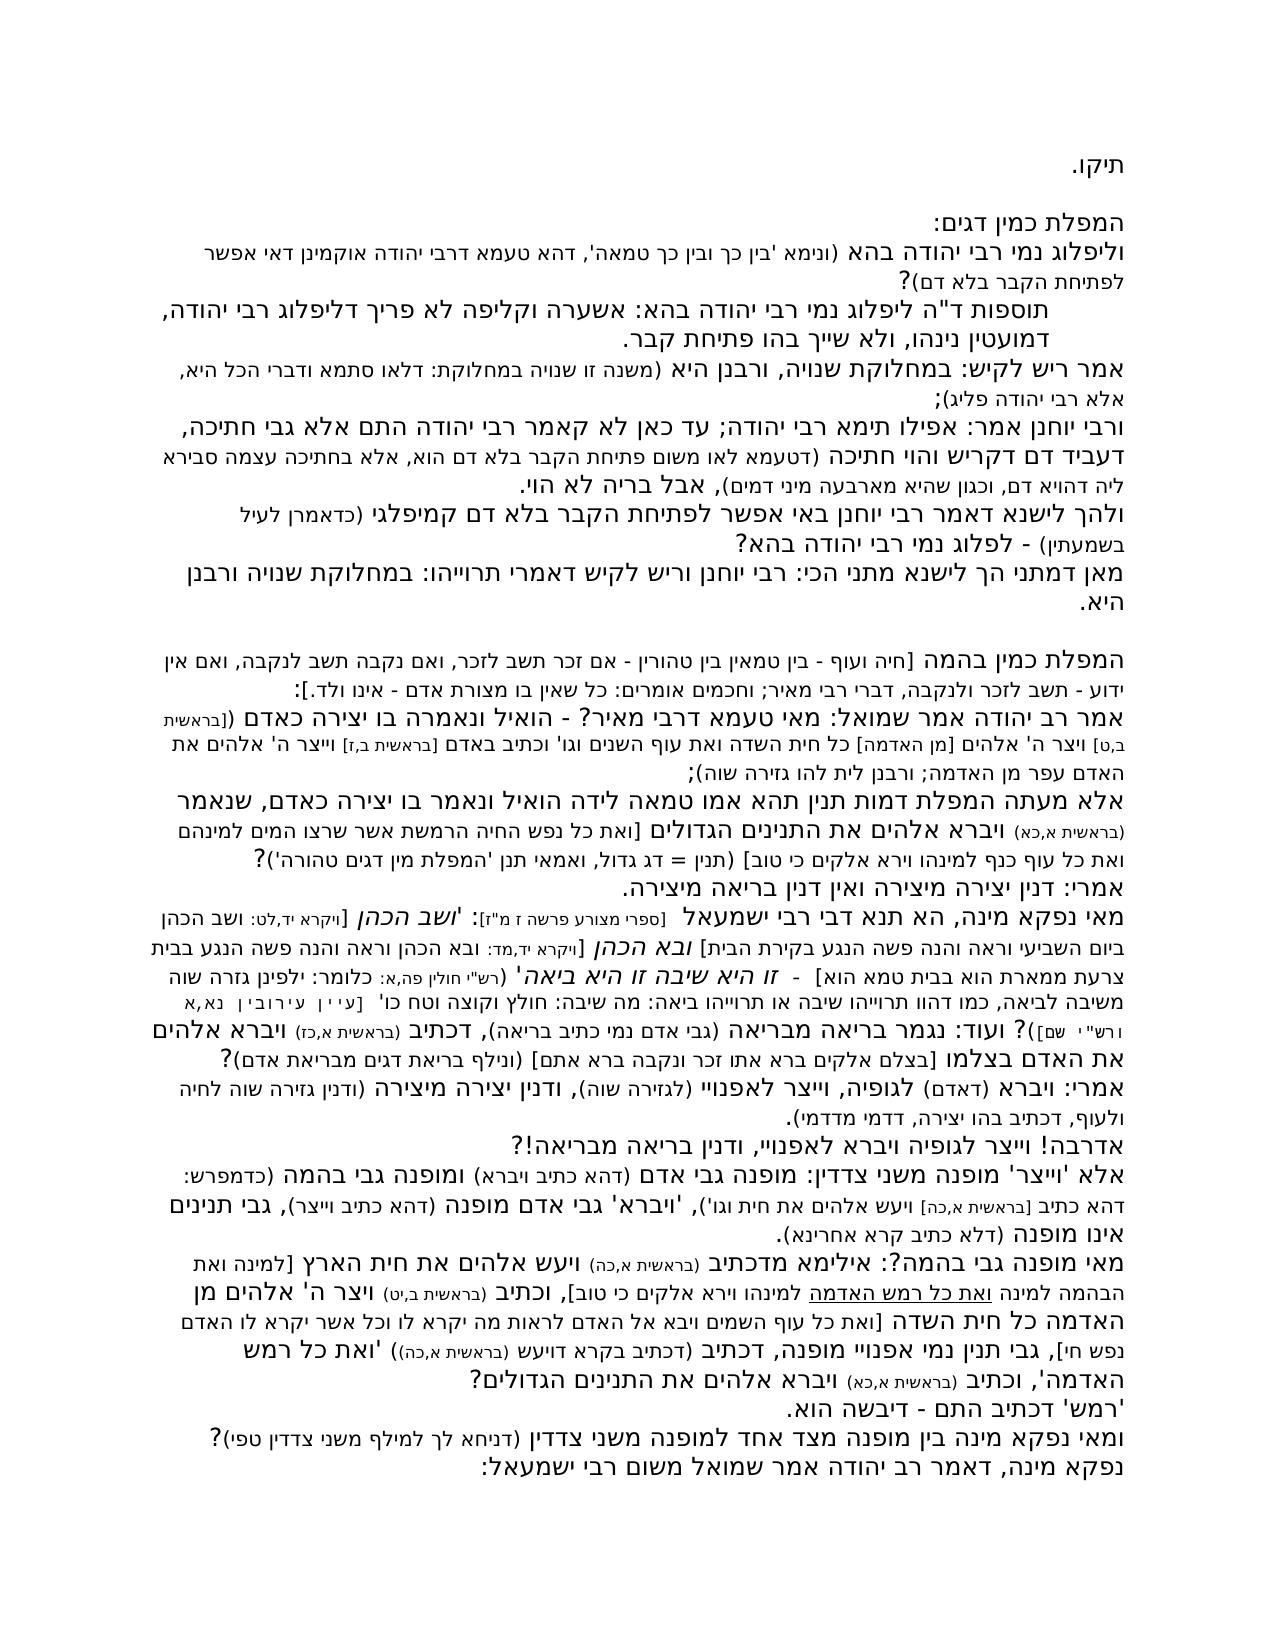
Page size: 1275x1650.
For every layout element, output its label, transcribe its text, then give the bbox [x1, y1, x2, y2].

text נפקא מינה, דאמר רב יהודה אמר שמואל משום רבי ישמעאל: [150, 1452, 1125, 1481]
text המפלת כמין בהמה [חיה ועוף - בין טמאין בין טהורין - אם זכר תשב לזכר, ואם נקבה תשב לנקבה, ואם אין ידוע - תשב לזכר ולנקבה, דברי רבי מאיר; וחכמים אומרים: כל שאין בו מצורת אדם - אינו ולד.]: [150, 645, 1125, 703]
text אמרי: דנין יצירה מיצירה ואין דנין בריאה מיצירה. [150, 873, 1125, 903]
text ורבי יוחנן אמר: אפילו תימא רבי יהודה; עד כאן לא קאמר רבי יהודה התם אלא גבי חתיכה, דעביד דם דקריש והוי חתיכה (דטעמא לאו משום פתיחת הקבר בלא דם הוא, אלא בחתיכה עצמה סבירא ליה דהויא דם, וכגון שהיא מארבעה מיני דמים), אבל בריה לא הוי. [150, 412, 1125, 499]
text מאי מופנה גבי בהמה?: אילימא מדכתיב (בראשית א,כה) ויעש אלהים את חית הארץ [למינה ואת הבהמה למינה ואת כל רמש האדמה למינהו וירא אלקים כי טוב], וכתיב (בראשית ב,יט) ויצר ה' אלהים מן האדמה כל חית השדה [ואת כל עוף השמים ויבא אל האדם לראות מה יקרא לו וכל אשר יקרא לו האדם נפש חי], גבי תנין נמי אפנויי מופנה, דכתיב (דכתיב בקרא דויעש (בראשית א,כה)) 'ואת כל רמש האדמה', וכתיב (בראשית א,כא) ויברא אלהים את התנינים הגדולים? [150, 1248, 1125, 1394]
text ומאי נפקא מינה בין מופנה מצד אחד למופנה משני צדדין (דניחא לך למילף משני צדדין טפי)? [150, 1423, 1125, 1452]
text אלא מעתה המפלת דמות תנין תהא אמו טמאה לידה הואיל ונאמר בו יצירה כאדם, שנאמר (בראשית א,כא) ויברא אלהים את התנינים הגדולים [ואת כל נפש החיה הרמשת אשר שרצו המים למינהם ואת כל עוף כנף למינהו וירא אלקים כי טוב] (תנין = דג גדול, ואמאי תנן 'המפלת מין דגים טהורה')? [150, 786, 1125, 873]
text מאי נפקא מינה, הא תנא דבי רבי ישמעאל [ספרי מצורע פרשה ז מ"ז]: 'ושב הכהן [ויקרא יד,לט: ושב הכהן ביום השביעי וראה והנה פשה הנגע בקירת הבית] ובא הכהן [ויקרא יד,מד: ובא הכהן וראה והנה פשה הנגע בבית צרעת ממארת הוא בבית טמא הוא] - זו היא שיבה זו היא ביאה' (רש"י חולין פה,א: כלומר: ילפינן גזרה שוה משיבה לביאה, כמו דהוו תרוייהו שיבה או תרוייהו ביאה: מה שיבה: חולץ וקוצה וטח כו' [עיין עירובין נא,א ורש"י שם])? ועוד: נגמר בריאה מבריאה (גבי אדם נמי כתיב בריאה), דכתיב (בראשית א,כז) ויברא אלהים את האדם בצלמו [בצלם אלקים ברא אתו זכר ונקבה ברא אתם] (ונילף בריאת דגים מבריאת אדם)? [150, 903, 1125, 1073]
text 'רמש' דכתיב התם - דיבשה הוא. [150, 1394, 1125, 1423]
text אמר ריש לקיש: במחלוקת שנויה, ורבנן היא (משנה זו שנויה במחלוקת: דלאו סתמא ודברי הכל היא, אלא רבי יהודה פליג); [150, 354, 1125, 412]
text אדרבה! וייצר לגופיה ויברא לאפנויי, ודנין בריאה מבריאה!? [150, 1131, 1125, 1161]
text ולהך לישנא דאמר רבי יוחנן באי אפשר לפתיחת הקבר בלא דם קמיפלגי (כדאמרן לעיל בשמעתין) - לפלוג נמי רבי יהודה בהא? [150, 499, 1125, 558]
text וליפלוג נמי רבי יהודה בהא (ונימא 'בין כך ובין כך טמאה', דהא טעמא דרבי יהודה אוקמינן דאי אפשר לפתיחת הקבר בלא דם)? [150, 237, 1125, 295]
text תוספות ד"ה ליפלוג נמי רבי יהודה בהא: אשערה וקליפה לא פריך דליפלוג רבי יהודה, דמועטין נינהו, ולא שייך בהו פתיחת קבר. [150, 295, 1050, 354]
text אלא 'וייצר' מופנה משני צדדין: מופנה גבי אדם (דהא כתיב ויברא) ומופנה גבי בהמה (כדמפרש: דהא כתיב [בראשית א,כה] ויעש אלהים את חית וגו'), 'ויברא' גבי אדם מופנה (דהא כתיב וייצר), גבי תנינים אינו מופנה (דלא כתיב קרא אחרינא). [150, 1161, 1125, 1248]
text אמר רב יהודה אמר שמואל: מאי טעמא דרבי מאיר? - הואיל ונאמרה בו יצירה כאדם ([בראשית ב,ט] ויצר ה' אלהים [מן האדמה] כל חית השדה ואת עוף השנים וגו' וכתיב באדם [בראשית ב,ז] וייצר ה' אלהים את האדם עפר מן האדמה; ורבנן לית להו גזירה שוה); [150, 703, 1125, 786]
text מאן דמתני הך לישנא מתני הכי: רבי יוחנן וריש לקיש דאמרי תרוייהו: במחלוקת שנויה ורבנן היא. [150, 558, 1125, 616]
text אמרי: ויברא (דאדם) לגופיה, וייצר לאפנויי (לגזירה שוה), ודנין יצירה מיצירה (ודנין גזירה שוה לחיה ולעוף, דכתיב בהו יצירה, דדמי מדדמי). [150, 1073, 1125, 1131]
text תיקו. [150, 150, 1125, 179]
text המפלת כמין דגים: [150, 208, 1125, 237]
